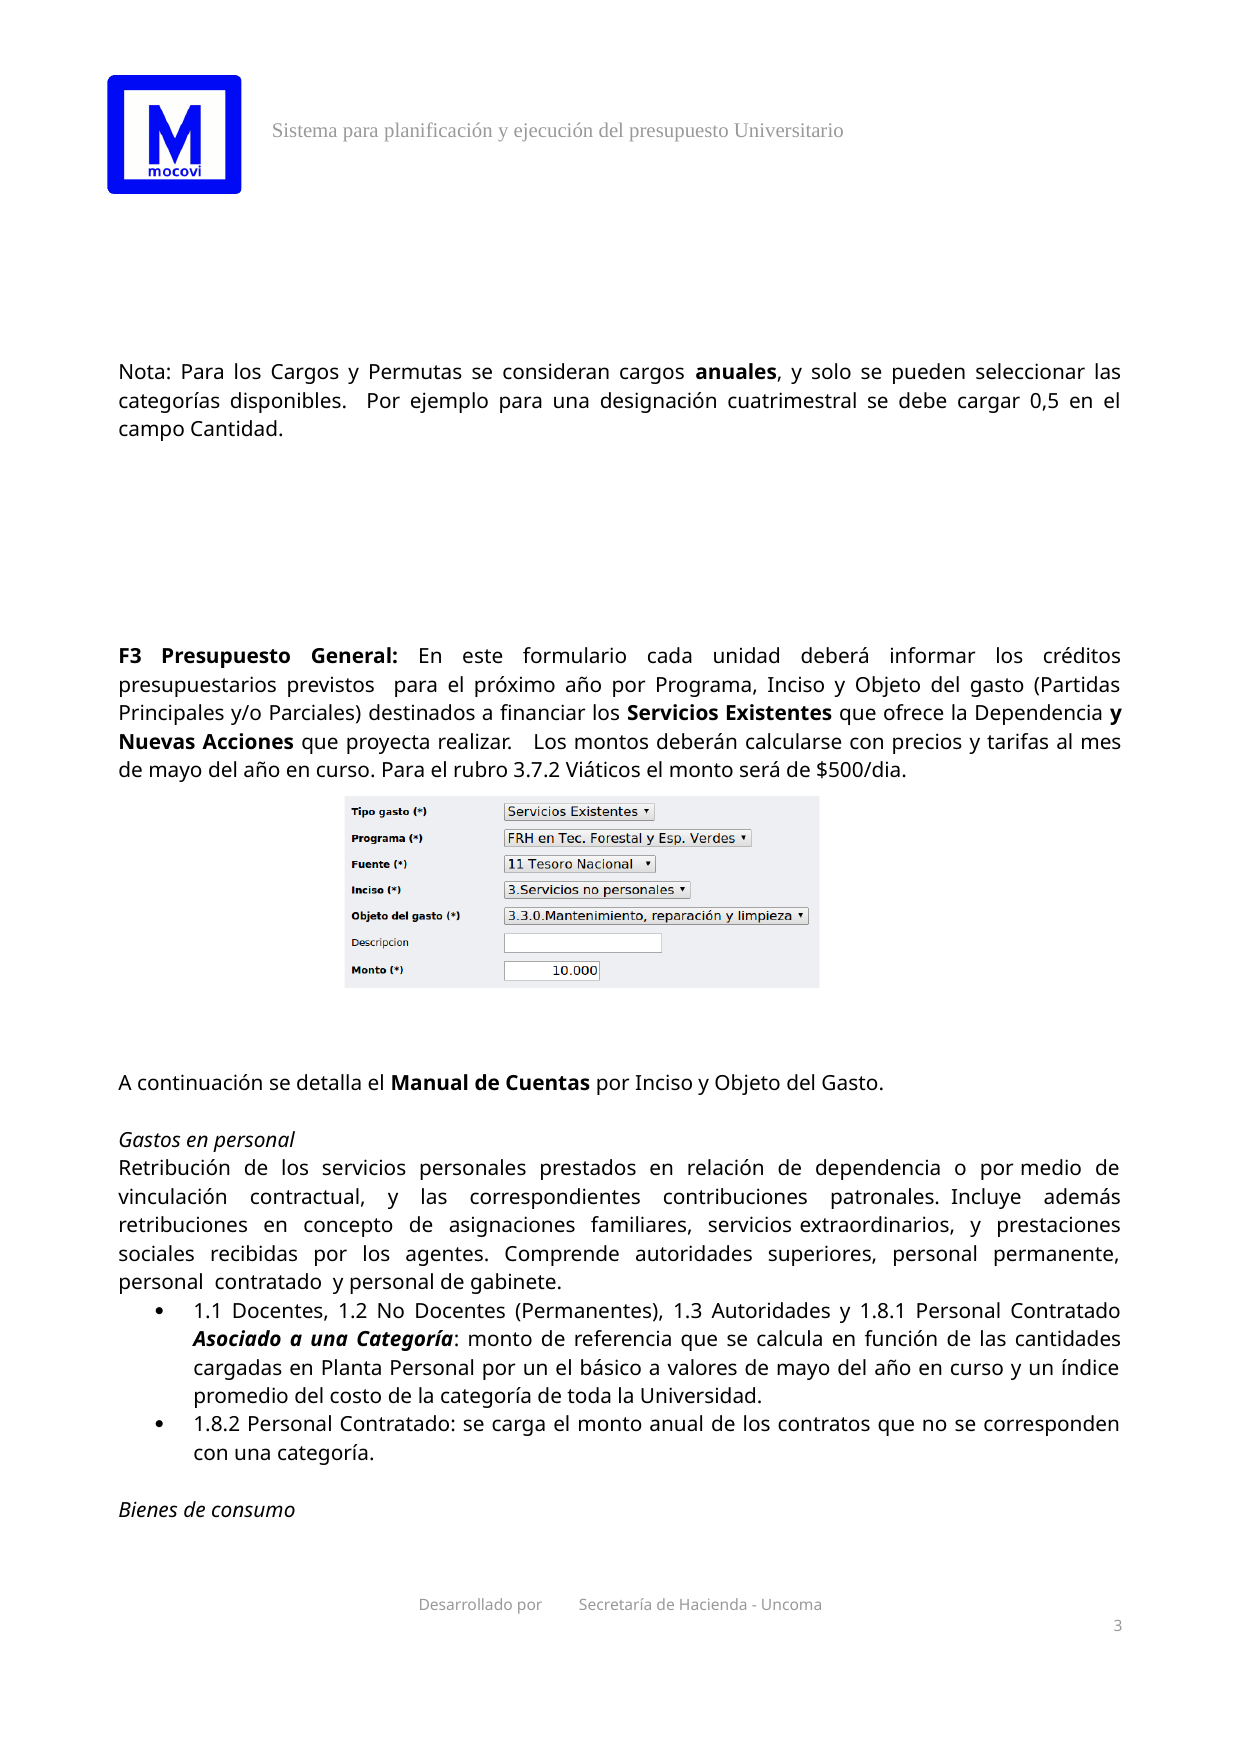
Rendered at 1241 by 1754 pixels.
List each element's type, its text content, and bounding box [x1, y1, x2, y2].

text Nota: Para los Cargos y Permutas se consideran cargos anuales, y solo se pueden seleccionar las categorías disponibles. Por ejemplo para una designación cuatrimestral se debe cargar 0,5 en el campo Cantidad. [118, 357, 1122, 443]
text Gastos en personal [118, 1125, 1122, 1153]
list 1.1 Docentes, 1.2 No Docentes (Permanentes), 1.3 Autoridades y 1.8.1 Personal Contratado Asociado a una Categoría: monto de referencia que se calcula en función de las cantidades cargadas en Planta Personal por un el básico a valores de mayo del año en curso y un índice promedio del costo de la categoría de toda la Universidad. [156, 1296, 1122, 1409]
picture [344, 796, 820, 988]
text A continuación se detalla el Manual de Cuentas por Inciso y Objeto del Gasto. [118, 1068, 1122, 1097]
text Bienes de consumo [118, 1495, 1122, 1523]
text F3 Presupuesto General: En este formulario cada unidad deberá informar los créditos presupuestarios previstos para el próximo año por Programa, Inciso y Objeto del gasto (Partidas Principales y/o Parciales) destinados a financiar los Servicios Existentes que ofrece la Dependencia y Nuevas Acciones que proyecta realizar. Los montos deberán calcularse con precios y tarifas al mes de mayo del año en curso. Para el rubro 3.7.2 Viáticos el monto será de $500/dia. [118, 642, 1122, 784]
picture [107, 75, 242, 194]
text Retribución de los servicios personales prestados en relación de dependencia o por medio de vinculación contractual, y las correspondientes contribuciones patronales. Incluye además retribuciones en concepto de asignaciones familiares, servicios extraordinarios, y prestaciones sociales recibidas por los agentes. Comprende autoridades superiores, personal permanente, personal contratado y personal de gabinete. [118, 1153, 1122, 1296]
list 1.8.2 Personal Contratado: se carga el monto anual de los contratos que no se corresponden con una categoría. [156, 1409, 1122, 1466]
